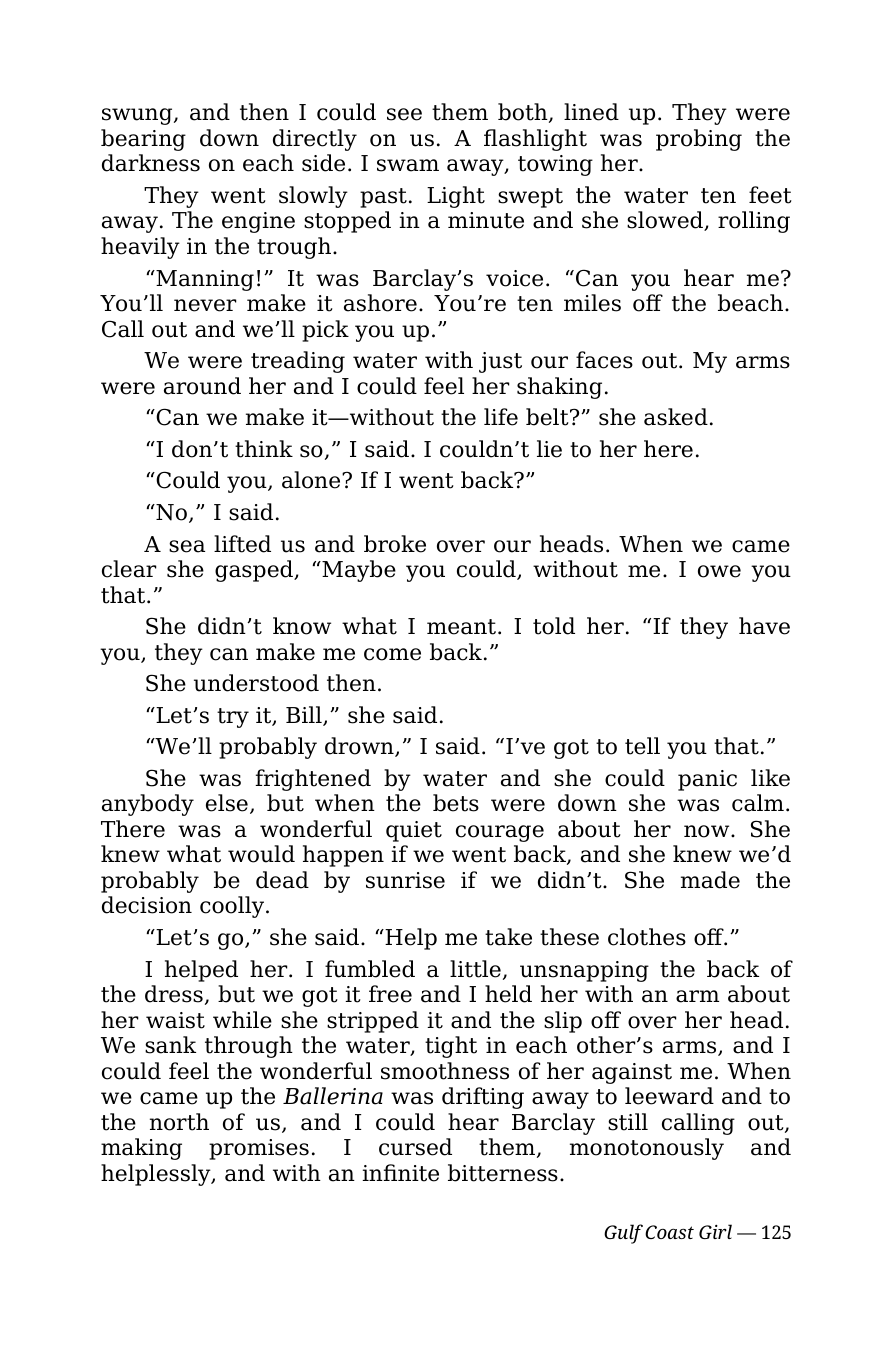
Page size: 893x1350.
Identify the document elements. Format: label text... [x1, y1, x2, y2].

text “We’ll probably drown,” I said. “I’ve got to tell you that.” [101, 734, 792, 760]
text “Can we make it—without the life belt?” she asked. [101, 405, 792, 431]
text A sea lifted us and broke over our heads. When we came clear she gasped, “Maybe you could, without me. I owe you that.” [101, 532, 792, 608]
text I helped her. I fumbled a little, unsnapping the back of the dress, but we got it free and I held her with an arm about her waist while she stripped it and the slip off over her head. We sank through the water, tight in each other’s arms, and I could feel the wonderful smoothness of her against me. When we came up the Ballerina was drifting away to leeward and to the north of us, and I could hear Barclay still calling out, making promises. I cursed them, monotonously and helplessly, and with an infinite bitterness. [101, 957, 792, 1186]
text “I don’t think so,” I said. I couldn’t lie to her here. [101, 437, 792, 462]
text She didn’t know what I meant. I told her. “If they have you, they can make me come back.” [101, 614, 792, 665]
text swung, and then I could see them both, lined up. They were bearing down directly on us. A flashlight was probing the darkness on each side. I swam away, towing her. [101, 101, 792, 177]
text “Could you, alone? If I went back?” [101, 468, 792, 494]
text “No,” I said. [101, 500, 792, 526]
text “Let’s go,” she said. “Help me take these clothes off.” [101, 925, 792, 951]
text They went slowly past. Light swept the water ten feet away. The engine stopped in a minute and she slowed, rolling heavily in the trough. [101, 183, 792, 260]
text We were treading water with just our faces out. My arms were around her and I could feel her shaking. [101, 348, 792, 399]
text She understood then. [101, 671, 792, 697]
text “Manning!” It was Barclay’s voice. “Can you hear me? You’ll never make it ashore. You’re ten miles off the beach. Call out and we’ll pick you up.” [101, 266, 792, 342]
text She was frightened by water and she could panic like anybody else, but when the bets were down she was calm. There was a wonderful quiet courage about her now. She knew what would happen if we went back, and she knew we’d probably be dead by sunrise if we didn’t. She made the decision coolly. [101, 766, 792, 919]
text “Let’s try it, Bill,” she said. [101, 703, 792, 728]
